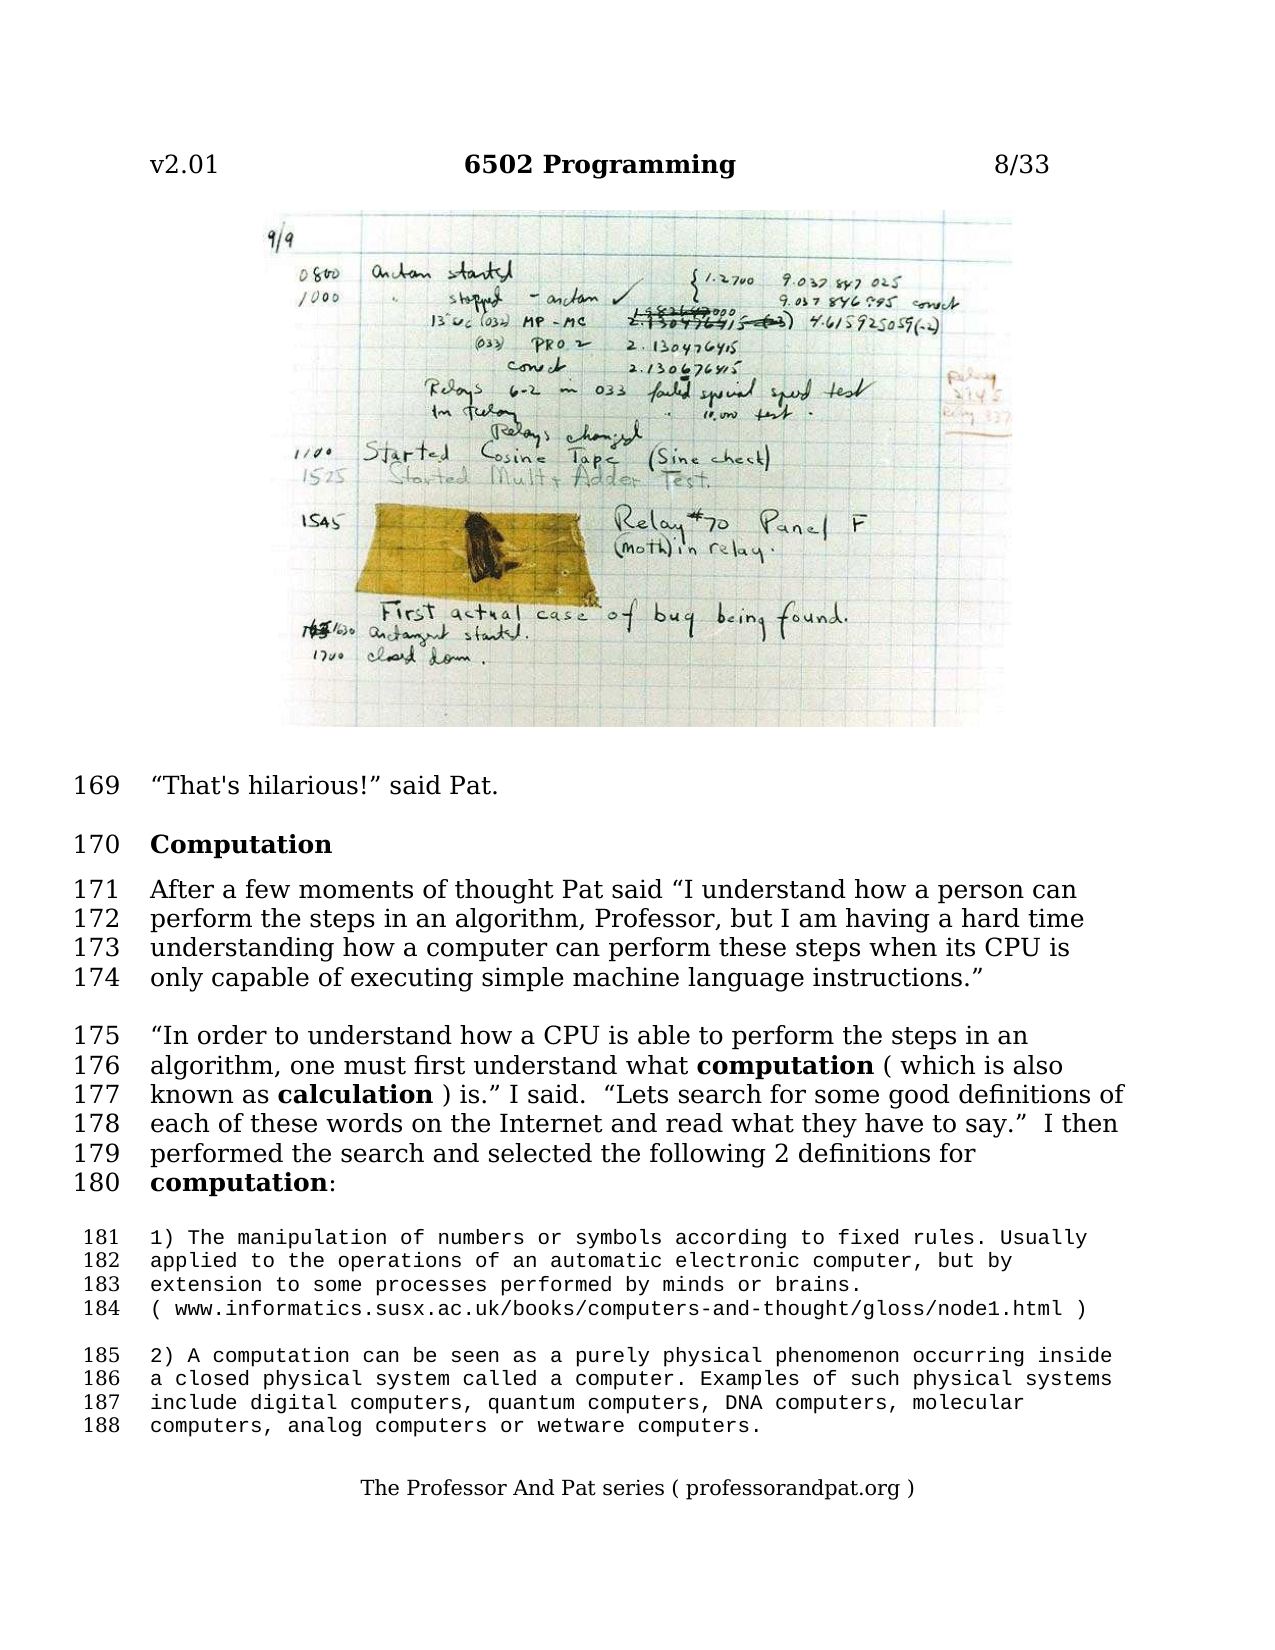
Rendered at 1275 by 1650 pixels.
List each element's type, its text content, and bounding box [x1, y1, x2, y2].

picture [262, 210, 1013, 727]
text 2) A computation can be seen as a purely physical phenomenon occurring inside a closed physical system called a computer. Examples of such physical systems include digital computers, quantum computers, DNA computers, molecular computers, analog computers or wetware computers. [150, 1345, 1125, 1439]
text “That's hilarious!” said Pat. [150, 771, 1125, 800]
text “In order to understand how a CPU is able to perform the steps in an algorithm, one must first understand what computation ( which is also known as calculation ) is.” I said. “Lets search for some good definitions of each of these words on the Internet and read what they have to say.” I then performed the search and selected the following 2 definitions for computation: [150, 1021, 1125, 1198]
text After a few moments of thought Pat said “I understand how a person can perform the steps in an algorithm, Professor, but I am having a hard time understanding how a computer can perform these steps when its CPU is only capable of executing simple machine language instructions.” [150, 875, 1125, 992]
text 1) The manipulation of numbers or symbols according to fixed rules. Usually applied to the operations of an automatic electronic computer, but by extension to some processes performed by minds or brains. ( www.informatics.susx.ac.uk/books/computers-and-thought/gloss/node1.html ) [150, 1227, 1125, 1321]
subtitle Computation [150, 830, 1125, 860]
